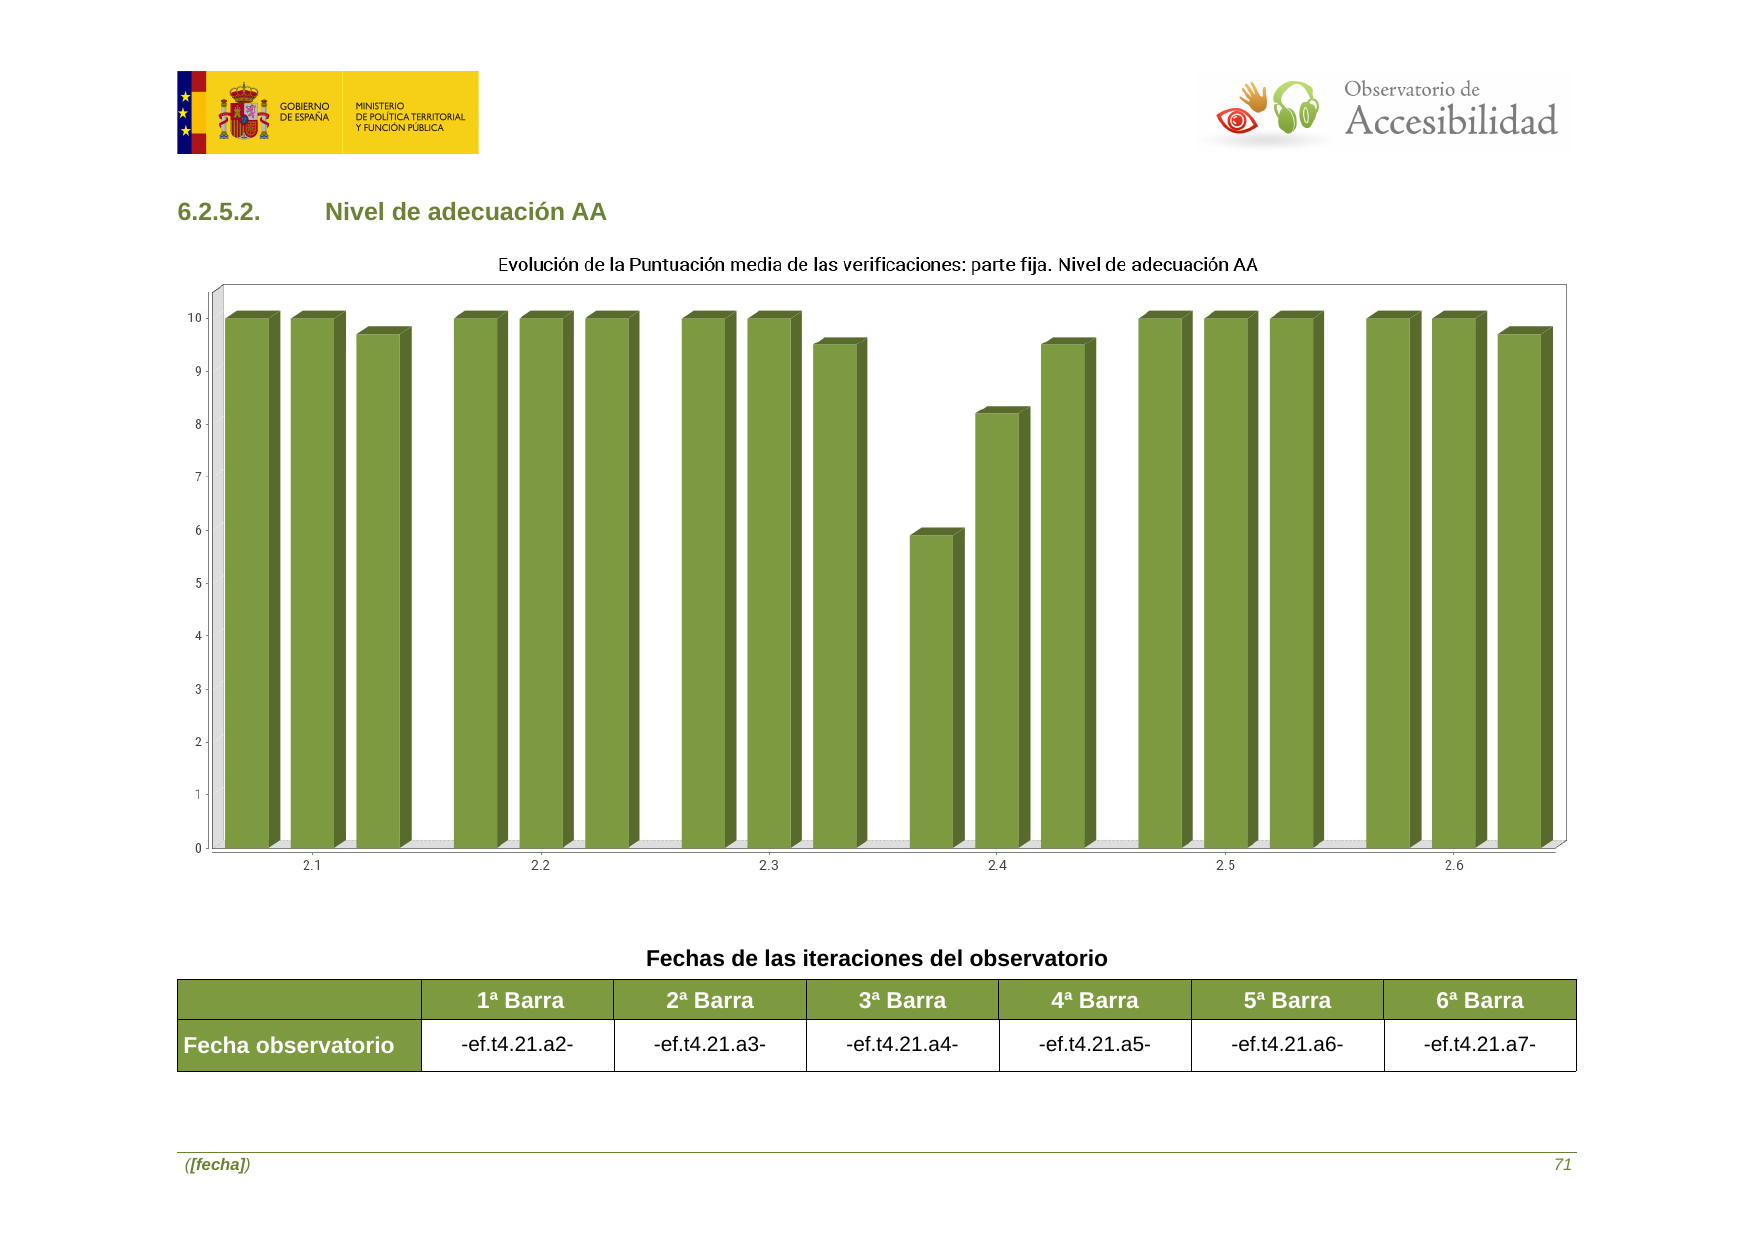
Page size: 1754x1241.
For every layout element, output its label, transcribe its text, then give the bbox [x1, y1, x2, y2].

table_cell -ef.t4.21.a6- [1192, 1020, 1384, 1071]
table_header [178, 980, 421, 1019]
table_cell -ef.t4.21.a2- [422, 1020, 614, 1071]
table_header 1ª Barra [422, 980, 613, 1019]
table_cell -ef.t4.21.a7- [1385, 1020, 1576, 1071]
subtitle Nivel de adecuación AA [177, 197, 1577, 226]
table_cell -ef.t4.21.a4- [807, 1020, 999, 1071]
table_header 3ª Barra [807, 980, 998, 1019]
text Fechas de las iteraciones del observatorio [177, 945, 1577, 972]
table_header 2ª Barra [614, 980, 806, 1019]
table_header 5ª Barra [1192, 980, 1383, 1019]
table_cell -ef.t4.21.a5- [1000, 1020, 1191, 1071]
picture [177, 253, 1577, 879]
picture [1196, 72, 1572, 154]
table_header 6ª Barra [1384, 980, 1576, 1019]
picture [177, 71, 479, 154]
table_cell -ef.t4.21.a3- [615, 1020, 806, 1071]
table_header 4ª Barra [999, 980, 1191, 1019]
table_cell Fecha observatorio [178, 1020, 421, 1071]
